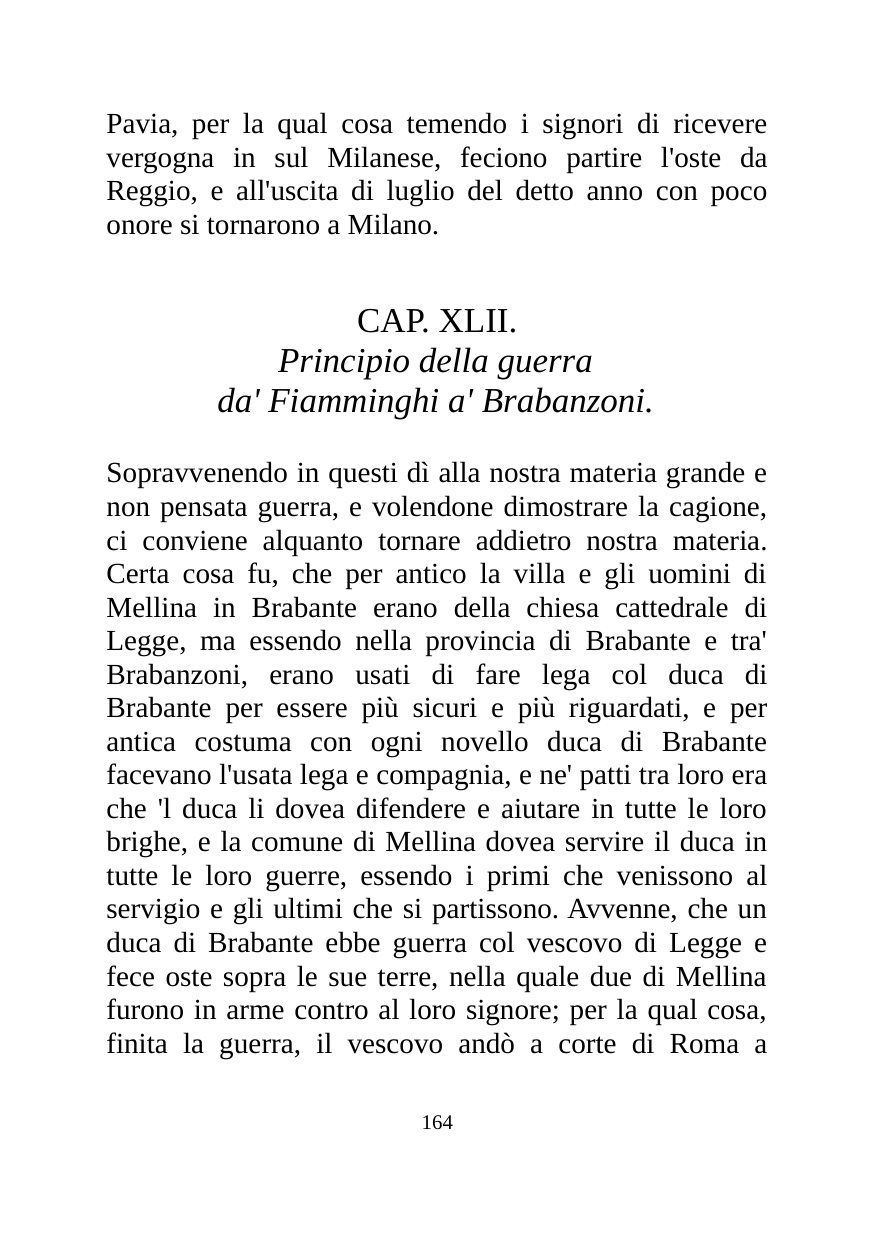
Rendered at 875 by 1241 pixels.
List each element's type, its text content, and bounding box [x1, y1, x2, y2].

subtitle CAP. XLII. Principio della guerra da' Fiamminghi a' Brabanzoni. [106, 299, 768, 420]
text Sopravvenendo in questi dì alla nostra materia grande e non pensata guerra, e volendone dimostrare la cagione, ci conviene alquanto tornare addietro nostra materia. Certa cosa fu, che per antico la villa e gli uomini di Mellina in Brabante erano della chiesa cattedrale di Legge, ma essendo nella provincia di Brabante e tra' Brabanzoni, erano usati di fare lega col duca di Brabante per essere più sicuri e più riguardati, e per antica costuma con ogni novello duca di Brabante facevano l'usata lega e compagnia, e ne' patti tra loro era che 'l duca li dovea difendere e aiutare in tutte le loro brighe, e la comune di Mellina dovea servire il duca in tutte le loro guerre, essendo i primi che venissono al servigio e gli ultimi che si partissono. Avvenne, che un duca di Brabante ebbe guerra col vescovo di Legge e fece oste sopra le sue terre, nella quale due di Mellina furono in arme contro al loro signore; per la qual cosa, finita la guerra, il vescovo andò a corte di Roma a [106, 456, 768, 1059]
text Pavia, per la qual cosa temendo i signori di ricevere vergogna in sul Milanese, feciono partire l'oste da Reggio, e all'uscita di luglio del detto anno con poco onore si tornarono a Milano. [106, 106, 768, 240]
